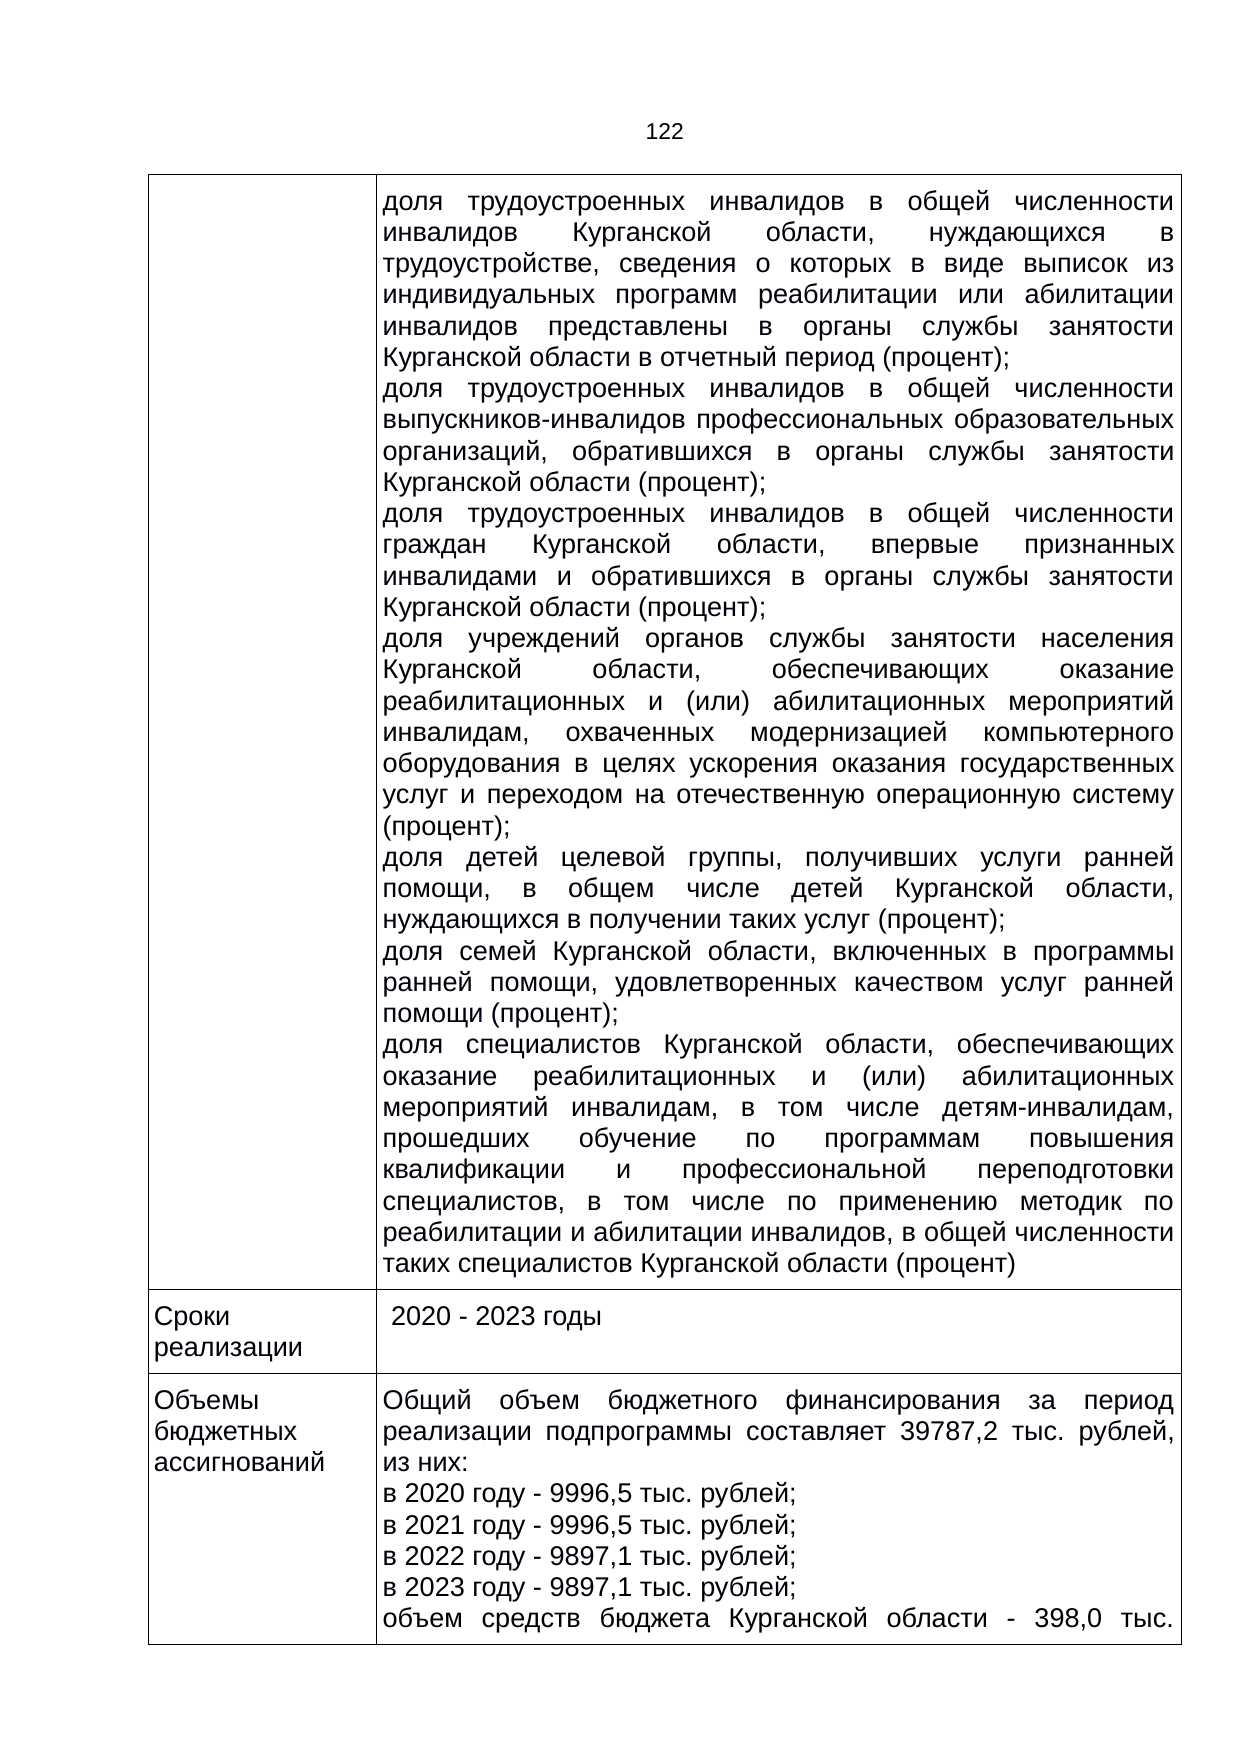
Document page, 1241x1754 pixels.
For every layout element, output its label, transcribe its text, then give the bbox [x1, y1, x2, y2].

table_cell Общий объем бюджетного финансирования за период реализации подпрограммы составляет 39787,2 тыс. рублей, из них: в 2020 году - 9996,5 тыс. рублей; в 2021 году - 9996,5 тыс. рублей; в 2022 году - 9897,1 тыс. рублей; в 2023 году - 9897,1 тыс. рублей; объем средств бюджета Курганской области - 398,0 тыс. [377, 1374, 1181, 1644]
table_cell доля трудоустроенных инвалидов в общей численности инвалидов Курганской области, нуждающихся в трудоустройстве, сведения о которых в виде выписок из индивидуальных программ реабилитации или абилитации инвалидов представлены в органы службы занятости Курганской области в отчетный период (процент); доля трудоустроенных инвалидов в общей численности выпускников-инвалидов профессиональных образовательных организаций, обратившихся в органы службы занятости Курганской области (процент); доля трудоустроенных инвалидов в общей численности граждан Курганской области, впервые признанных инвалидами и обратившихся в органы службы занятости Курганской области (процент); доля учреждений органов службы занятости населения Курганской области, обеспечивающих оказание реабилитационных и (или) абилитационных мероприятий инвалидам, охваченных модернизацией компьютерного оборудования в целях ускорения оказания государственных услуг и переходом на отечественную операционную систему (процент); доля детей целевой группы, получивших услуги ранней помощи, в общем числе детей Курганской области, нуждающихся в получении таких услуг (процент); доля семей Курганской области, включенных в программы ранней помощи, удовлетворенных качеством услуг ранней помощи (процент); доля специалистов Курганской области, обеспечивающих оказание реабилитационных и (или) абилитационных мероприятий инвалидам, в том числе детям-инвалидам, прошедших обучение по программам повышения квалификации и профессиональной переподготовки специалистов, в том числе по применению методик по реабилитации и абилитации инвалидов, в общей численности таких специалистов Курганской области (процент) [377, 175, 1181, 1289]
table_cell Объемы бюджетных ассигнований [149, 1374, 376, 1644]
table_cell 2020 - 2023 годы [377, 1290, 1181, 1373]
table_cell [149, 175, 376, 1289]
table_cell Сроки реализации [149, 1290, 376, 1373]
